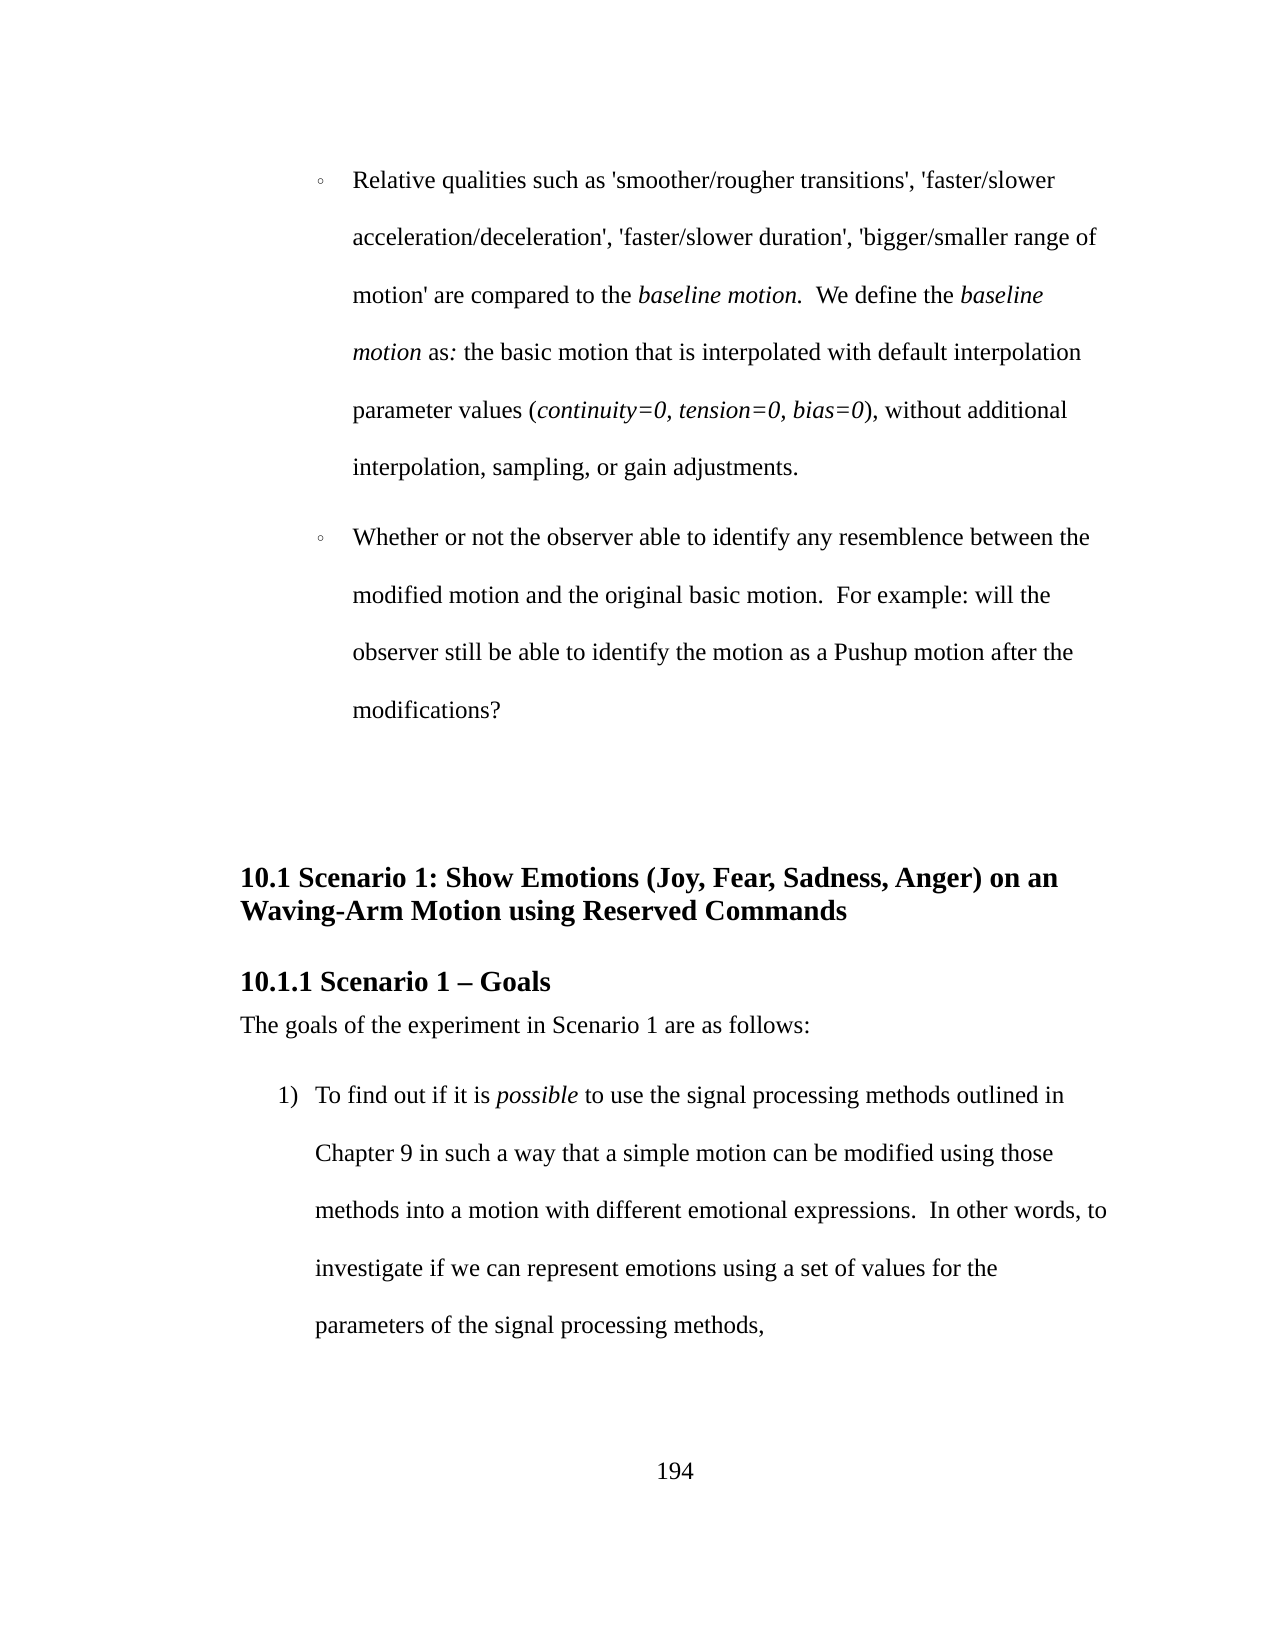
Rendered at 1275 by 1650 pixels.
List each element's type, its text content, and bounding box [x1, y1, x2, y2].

subtitle 10.1.1 Scenario 1 – Goals [240, 964, 1110, 998]
list Relative qualities such as 'smoother/rougher transitions', 'faster/slower acceleration/deceleration', 'faster/slower duration', 'bigger/smaller range of motion' are compared to the baseline motion. We define the baseline motion as: the basic motion that is interpolated with default interpolation parameter values (continuity=0, tension=0, bias=0), without additional interpolation, sampling, or gain adjustments. [315, 165, 1110, 481]
list To find out if it is possible to use the signal processing methods outlined in Chapter 9 in such a way that a simple motion can be modified using those methods into a motion with different emotional expressions. In other words, to investigate if we can represent emotions using a set of values for the parameters of the signal processing methods, [277, 1080, 1110, 1339]
list Whether or not the observer able to identify any resemblence between the modified motion and the original basic motion. For example: will the observer still be able to identify the motion as a Pushup motion after the modifications? [315, 522, 1110, 723]
subtitle 10.1 Scenario 1: Show Emotions (Joy, Fear, Sadness, Anger) on an Waving-Arm Motion using Reserved Commands [240, 860, 1110, 927]
text The goals of the experiment in Scenario 1 are as follows: [240, 1010, 1110, 1039]
